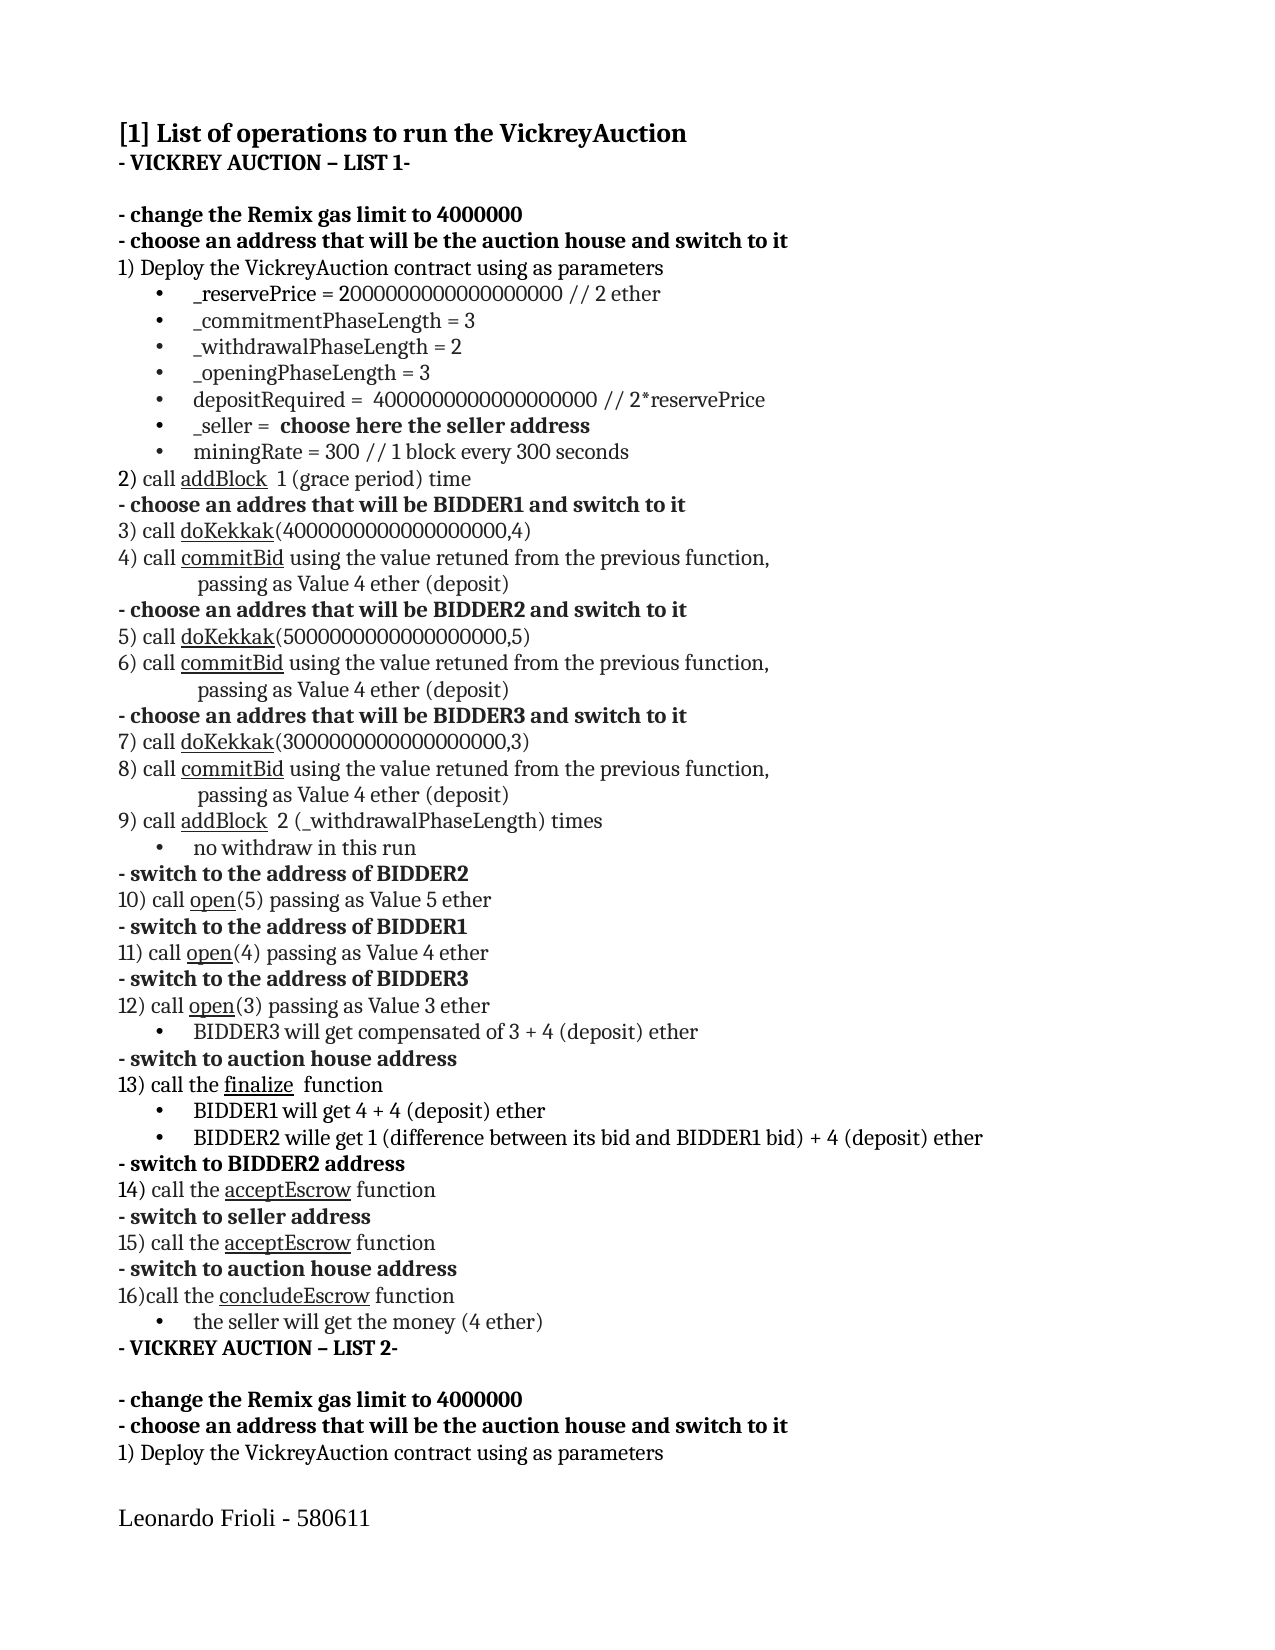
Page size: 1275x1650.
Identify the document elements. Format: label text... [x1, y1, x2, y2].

text 7) call doKekkak(3000000000000000000,3) [118, 729, 1157, 755]
list the seller will get the money (4 ether) [156, 1309, 1157, 1335]
list _openingPhaseLength = 3 [156, 360, 1157, 386]
text - switch to auction house address [118, 1045, 1157, 1072]
list _reservePrice = 2000000000000000000 // 2 ether [156, 281, 1157, 307]
text 4) call commitBid using the value retuned from the previous function, [118, 544, 1157, 571]
text - switch to BIDDER2 address [118, 1151, 1157, 1177]
text 16)call the concludeEscrow function [118, 1282, 1157, 1309]
list BIDDER1 will get 4 + 4 (deposit) ether [156, 1098, 1157, 1124]
text - choose an address that will be the auction house and switch to it [118, 228, 1157, 255]
text - VICKREY AUCTION – LIST 1- [118, 149, 1157, 176]
text passing as Value 4 ether (deposit) [118, 676, 1157, 703]
text - VICKREY AUCTION – LIST 2- [118, 1335, 1157, 1360]
list _commitmentPhaseLength = 3 [156, 307, 1157, 334]
list BIDDER2 wille get 1 (difference between its bid and BIDDER1 bid) + 4 (deposit) ether [156, 1124, 1157, 1151]
text 13) call the finalize function [118, 1072, 1157, 1098]
text - switch to the address of BIDDER1 [118, 913, 1157, 940]
text - choose an address that will be the auction house and switch to it [118, 1413, 1157, 1439]
list depositRequired = 4000000000000000000 // 2*reservePrice [156, 386, 1157, 413]
text - switch to the address of BIDDER2 [118, 861, 1157, 887]
text 1) Deploy the VickreyAuction contract using as parameters [118, 1439, 1157, 1466]
list _withdrawalPhaseLength = 2 [156, 334, 1157, 360]
text - switch to the address of BIDDER3 [118, 966, 1157, 993]
text 1) Deploy the VickreyAuction contract using as parameters [118, 255, 1157, 281]
text - switch to seller address [118, 1203, 1157, 1230]
list _seller = choose here the seller address [156, 413, 1157, 439]
text - switch to auction house address [118, 1256, 1157, 1282]
text - change the Remix gas limit to 4000000 [118, 1387, 1157, 1413]
list BIDDER3 will get compensated of 3 + 4 (deposit) ether [156, 1019, 1157, 1045]
text - choose an addres that will be BIDDER3 and switch to it [118, 703, 1157, 729]
text 3) call doKekkak(4000000000000000000,4) [118, 518, 1157, 544]
text - choose an addres that will be BIDDER2 and switch to it [118, 597, 1157, 624]
text 6) call commitBid using the value retuned from the previous function, [118, 650, 1157, 676]
text 12) call open(3) passing as Value 3 ether [118, 993, 1157, 1019]
list miningRate = 300 // 1 block every 300 seconds [156, 439, 1157, 466]
text 14) call the acceptEscrow function [118, 1177, 1157, 1203]
text 9) call addBlock 2 (_withdrawalPhaseLength) times [118, 808, 1157, 834]
text 11) call open(4) passing as Value 4 ether [118, 940, 1157, 966]
text 15) call the acceptEscrow function [118, 1230, 1157, 1256]
text passing as Value 4 ether (deposit) [118, 571, 1157, 597]
text 2) call addBlock 1 (grace period) time [118, 466, 1157, 492]
text 10) call open(5) passing as Value 5 ether [118, 887, 1157, 913]
text - choose an addres that will be BIDDER1 and switch to it [118, 492, 1157, 518]
text - change the Remix gas limit to 4000000 [118, 202, 1157, 228]
list no withdraw in this run [156, 834, 1157, 861]
text 5) call doKekkak(5000000000000000000,5) [118, 624, 1157, 650]
text passing as Value 4 ether (deposit) [118, 782, 1157, 808]
text 8) call commitBid using the value retuned from the previous function, [118, 755, 1157, 782]
text [1] List of operations to run the VickreyAuction [118, 118, 1157, 149]
